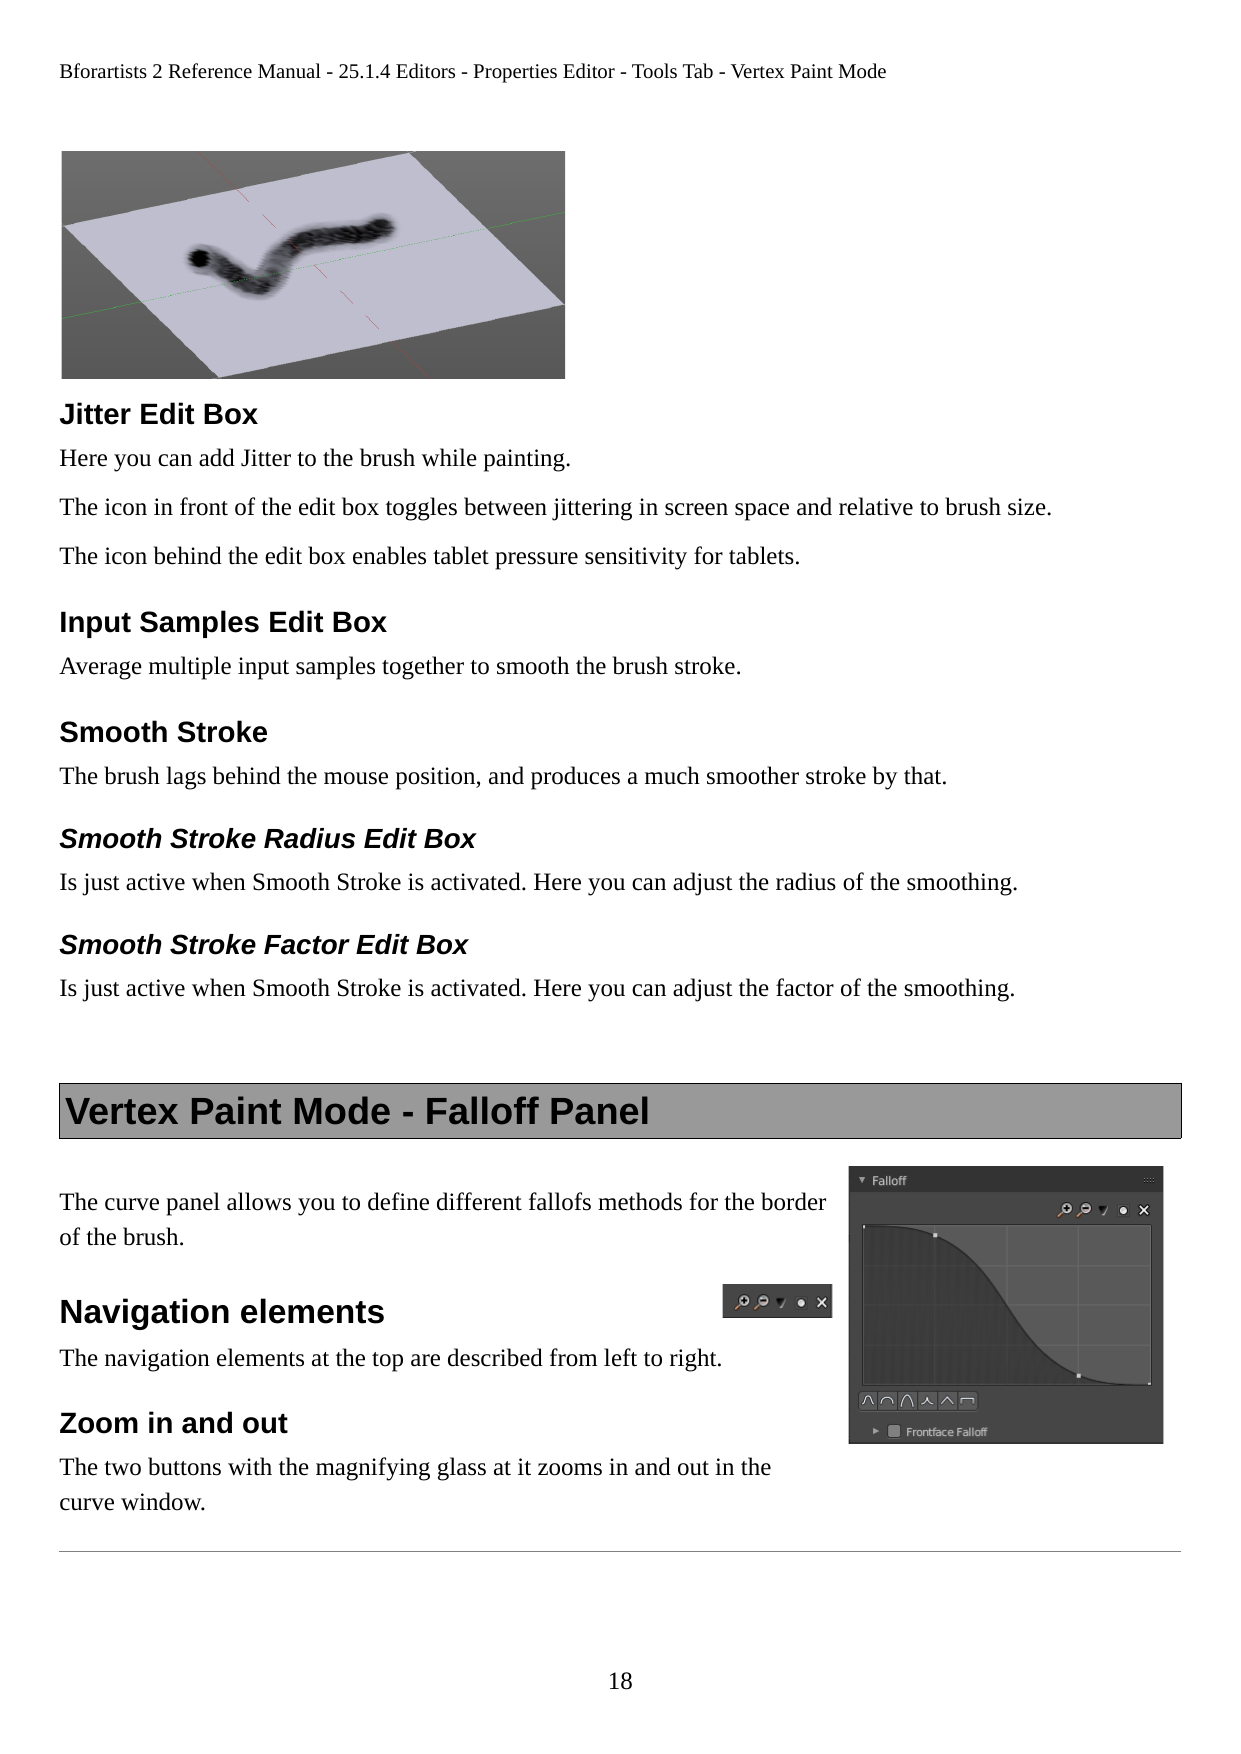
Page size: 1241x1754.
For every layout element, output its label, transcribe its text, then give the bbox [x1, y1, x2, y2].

text The brush lags behind the mouse position, and produces a much smoother stroke by that. [59, 761, 1181, 790]
text Is just active when Smooth Stroke is activated. Here you can adjust the radius of the smoothing. [59, 867, 1181, 896]
subtitle [1164, 1406, 1181, 1440]
text Is just active when Smooth Stroke is activated. Here you can adjust the factor of the smoothing. [59, 973, 1181, 1002]
text Here you can add Jitter to the brush while painting. [59, 443, 1181, 472]
picture [848, 1166, 1164, 1444]
subtitle Smooth Stroke [59, 715, 1181, 748]
picture [61, 151, 566, 379]
subtitle Smooth Stroke Radius Edit Box [59, 822, 1181, 854]
subtitle Navigation elements [59, 1291, 848, 1330]
subtitle Jitter Edit Box [59, 137, 1181, 431]
subtitle [1164, 1291, 1181, 1330]
picture [722, 1284, 833, 1318]
text The icon behind the edit box enables tablet pressure sensitivity for tablets. [59, 541, 1181, 570]
text Average multiple input samples together to smooth the brush stroke. [59, 651, 1181, 680]
text The navigation elements at the top are described from left to right. [59, 1343, 848, 1371]
text The icon in front of the edit box toggles between jittering in screen space and relative to brush size. [59, 492, 1181, 521]
text The two buttons with the magnifying glass at it zooms in and out in the curve window. [59, 1452, 1181, 1516]
text The curve panel allows you to define different fallofs methods for the border of the brush. [59, 1187, 848, 1250]
subtitle Input Samples Edit Box [59, 605, 1181, 638]
subtitle Smooth Stroke Factor Edit Box [59, 928, 1181, 960]
subtitle Zoom in and out [59, 1406, 848, 1440]
table_header Vertex Paint Mode - Falloff Panel [60, 1084, 1181, 1138]
